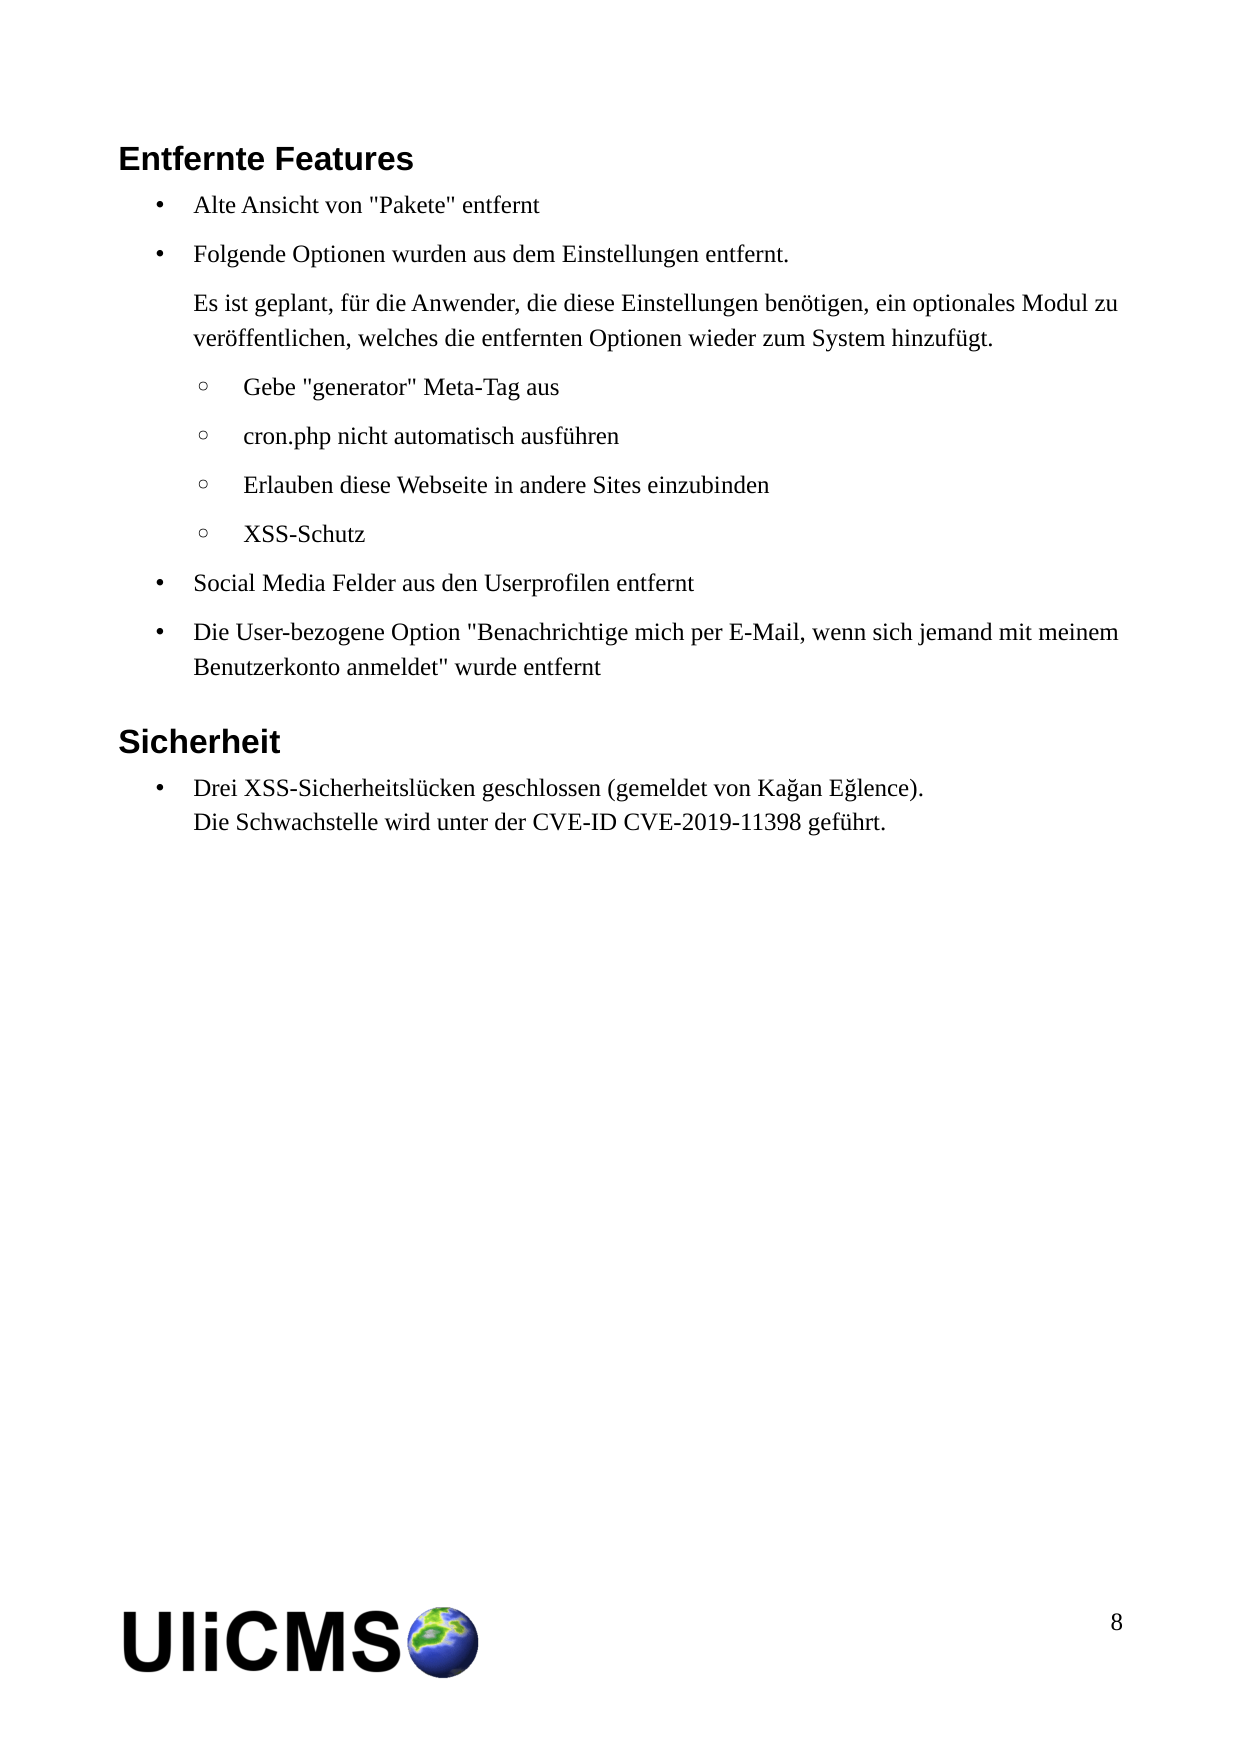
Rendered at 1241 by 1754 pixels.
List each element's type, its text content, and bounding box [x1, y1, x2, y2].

subtitle Sicherheit [118, 721, 1123, 760]
list Erlauben diese Webseite in andere Sites einzubinden [193, 470, 1123, 499]
list Es ist geplant, für die Anwender, die diese Einstellungen benötigen, ein optionales Modul zu veröffentlichen, welches die entfernten Optionen wieder zum System hinzufügt. [156, 288, 1123, 351]
list Gebe "generator" Meta-Tag aus [193, 372, 1123, 401]
list Alte Ansicht von "Pakete" entfernt [156, 190, 1123, 219]
list cron.php nicht automatisch ausführen [193, 421, 1123, 449]
list Die User-bezogene Option "Benachrichtige mich per E-Mail, wenn sich jemand mit meinem Benutzerkonto anmeldet" wurde entfernt [156, 617, 1123, 680]
subtitle Entfernte Features [118, 139, 1123, 178]
picture [118, 1607, 479, 1681]
list XSS-Schutz [193, 519, 1123, 548]
list Social Media Felder aus den Userprofilen entfernt [156, 568, 1123, 597]
list Folgende Optionen wurden aus dem Einstellungen entfernt. [156, 239, 1123, 268]
list Drei XSS-Sicherheitslücken geschlossen (gemeldet von Kağan Eğlence). Die Schwachstelle wird unter der CVE-ID CVE-2019-11398 geführt. [156, 773, 1123, 836]
